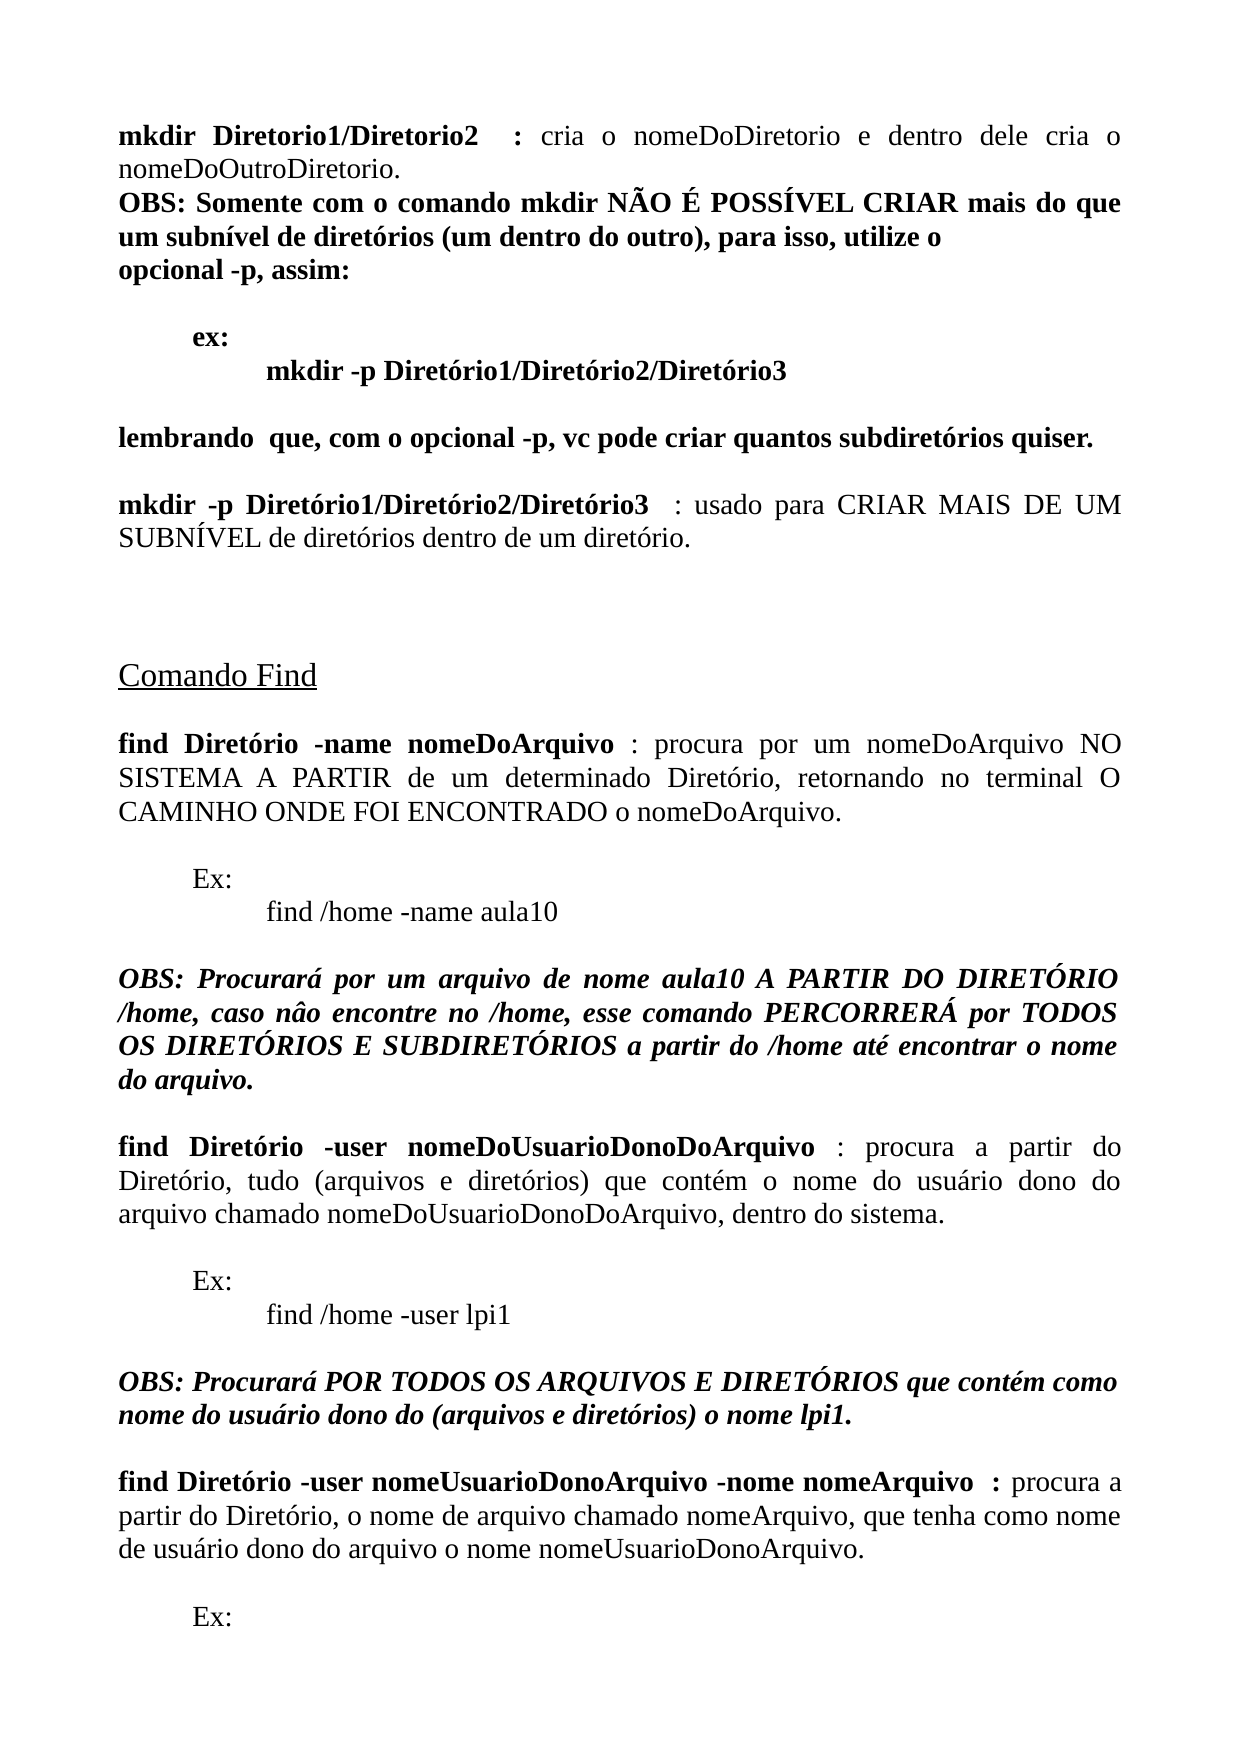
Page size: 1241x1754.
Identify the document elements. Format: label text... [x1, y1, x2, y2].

text OBS: Procurará POR TODOS OS ARQUIVOS E DIRETÓRIOS que contém como nome do usuário dono do (arquivos e diretórios) o nome lpi1. [118, 1364, 1122, 1431]
text opcional -p, assim: [118, 252, 1122, 286]
text mkdir Diretorio1/Diretorio2 : cria o nomeDoDiretorio e dentro dele cria o nomeDoOutroDiretorio. [118, 118, 1122, 185]
text Ex: [118, 1263, 1122, 1297]
text find Diretório -user nomeUsuarioDonoArquivo -nome nomeArquivo : procura a partir do Diretório, o nome de arquivo chamado nomeArquivo, que tenha como nome de usuário dono do arquivo o nome nomeUsuarioDonoArquivo. [118, 1464, 1122, 1565]
text Comando Find [118, 655, 1122, 693]
text Ex: [118, 861, 1122, 894]
text find Diretório -name nomeDoArquivo : procura por um nomeDoArquivo NO SISTEMA A PARTIR de um determinado Diretório, retornando no terminal O CAMINHO ONDE FOI ENCONTRADO o nomeDoArquivo. [118, 727, 1122, 827]
text find /home -name aula10 [118, 894, 1122, 928]
text OBS: Somente com o comando mkdir NÃO É POSSÍVEL CRIAR mais do que um subnível de diretórios (um dentro do outro), para isso, utilize o [118, 185, 1122, 252]
text OBS: Procurará por um arquivo de nome aula10 A PARTIR DO DIRETÓRIO /home, caso nâo encontre no /home, esse comando PERCORRERÁ por TODOS OS DIRETÓRIOS E SUBDIRETÓRIOS a partir do /home até encontrar o nome do arquivo. [118, 961, 1122, 1096]
text mkdir -p Diretório1/Diretório2/Diretório3 : usado para CRIAR MAIS DE UM SUBNÍVEL de diretórios dentro de um diretório. [118, 487, 1122, 554]
text mkdir -p Diretório1/Diretório2/Diretório3 [118, 353, 1122, 386]
text find /home -user lpi1 [118, 1297, 1122, 1330]
text find Diretório -user nomeDoUsuarioDonoDoArquivo : procura a partir do Diretório, tudo (arquivos e diretórios) que contém o nome do usuário dono do arquivo chamado nomeDoUsuarioDonoDoArquivo, dentro do sistema. [118, 1129, 1122, 1230]
text Ex: [118, 1599, 1122, 1632]
text ex: [118, 319, 1122, 353]
text lembrando que, com o opcional -p, vc pode criar quantos subdiretórios quiser. [118, 420, 1122, 453]
